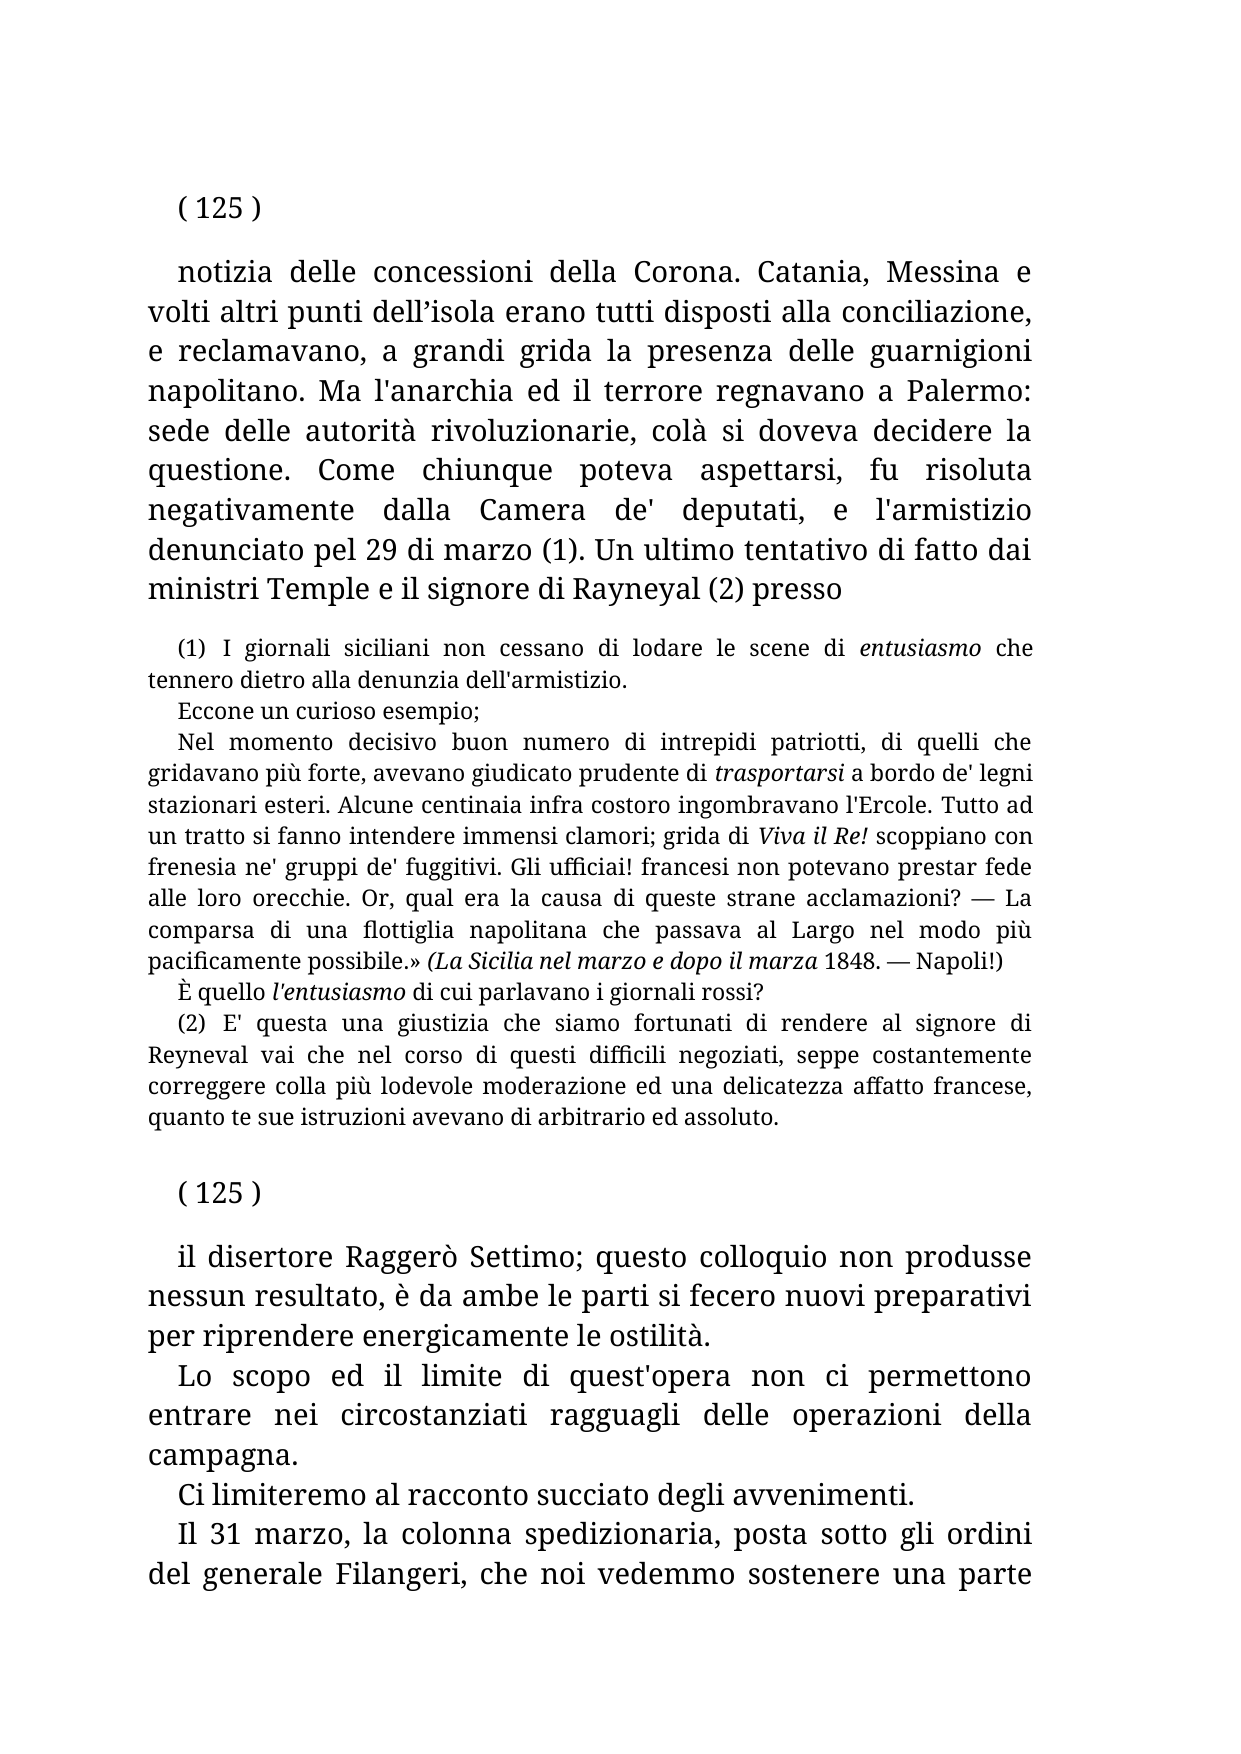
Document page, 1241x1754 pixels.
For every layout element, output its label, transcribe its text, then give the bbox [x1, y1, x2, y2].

text Nel momento decisivo buon numero di intrepidi patriotti, di quelli che gridavano più forte, avevano giudicato prudente di trasportarsi a bordo de' legni stazionari esteri. Alcune centinaia infra costoro ingombravano l'Ercole. Tutto ad un tratto si fanno intendere immensi clamori; grida di Viva il Re! scoppiano con frenesia ne' gruppi de' fuggitivi. Gli ufficiai! francesi non potevano prestar fede alle loro orecchie. Or, qual era la causa di queste strane acclamazioni? — La comparsa di una flottiglia napolitana che passava al Largo nel modo più pacificamente possibile.» (La Sicilia nel marzo e dopo il marza 1848. — Napoli!) [148, 726, 1033, 976]
text Ci limiteremo al racconto succiato degli avvenimenti. [148, 1474, 1033, 1514]
text Eccone un curioso esempio; [148, 695, 1033, 726]
text È quello l'entusiasmo di cui parlavano i giornali rossi? [148, 976, 1033, 1007]
text notizia delle concessioni della Corona. Catania, Messina e volti altri punti dell’isola erano tutti disposti alla conciliazione, e reclamavano, a grandi grida la presenza delle guarnigioni napolitano. Ma l'anarchia ed il terrore regnavano a Palermo: sede delle autorità rivoluzionarie, colà si doveva decidere la questione. Come chiunque poteva aspettarsi, fu risoluta negativamente dalla Camera de' deputati, e l'armistizio denunciato pel 29 di marzo (1). Un ultimo tentativo di fatto dai ministri Temple e il signore di Rayneyal (2) presso [148, 251, 1033, 608]
text Il 31 marzo, la colonna spedizionaria, posta sotto gli ordini del generale Filangeri, che noi vedemmo sostenere una parte [148, 1514, 1033, 1593]
text (1) I giornali siciliani non cessano di lodare le scene di entusiasmo che tennero dietro alla denunzia dell'armistizio. [148, 632, 1033, 695]
text Lo scopo ed il limite di quest'opera non ci permettono entrare nei circostanziati ragguagli delle operazioni della campagna. [148, 1355, 1033, 1474]
text (2) E' questa una giustizia che siamo fortunati di rendere al signore di Reyneval vai che nel corso di questi difficili negoziati, seppe costantemente correggere colla più lodevole moderazione ed una delicatezza affatto francese, quanto te sue istruzioni avevano di arbitrario ed assoluto. [148, 1007, 1033, 1132]
text ( 125 ) [148, 187, 1033, 227]
text il disertore Raggerò Settimo; questo colloquio non produsse nessun resultato, è da ambe le parti si fecero nuovi preparativi per riprendere energicamente le ostilità. [148, 1236, 1033, 1355]
text ( 125 ) [148, 1172, 1033, 1212]
